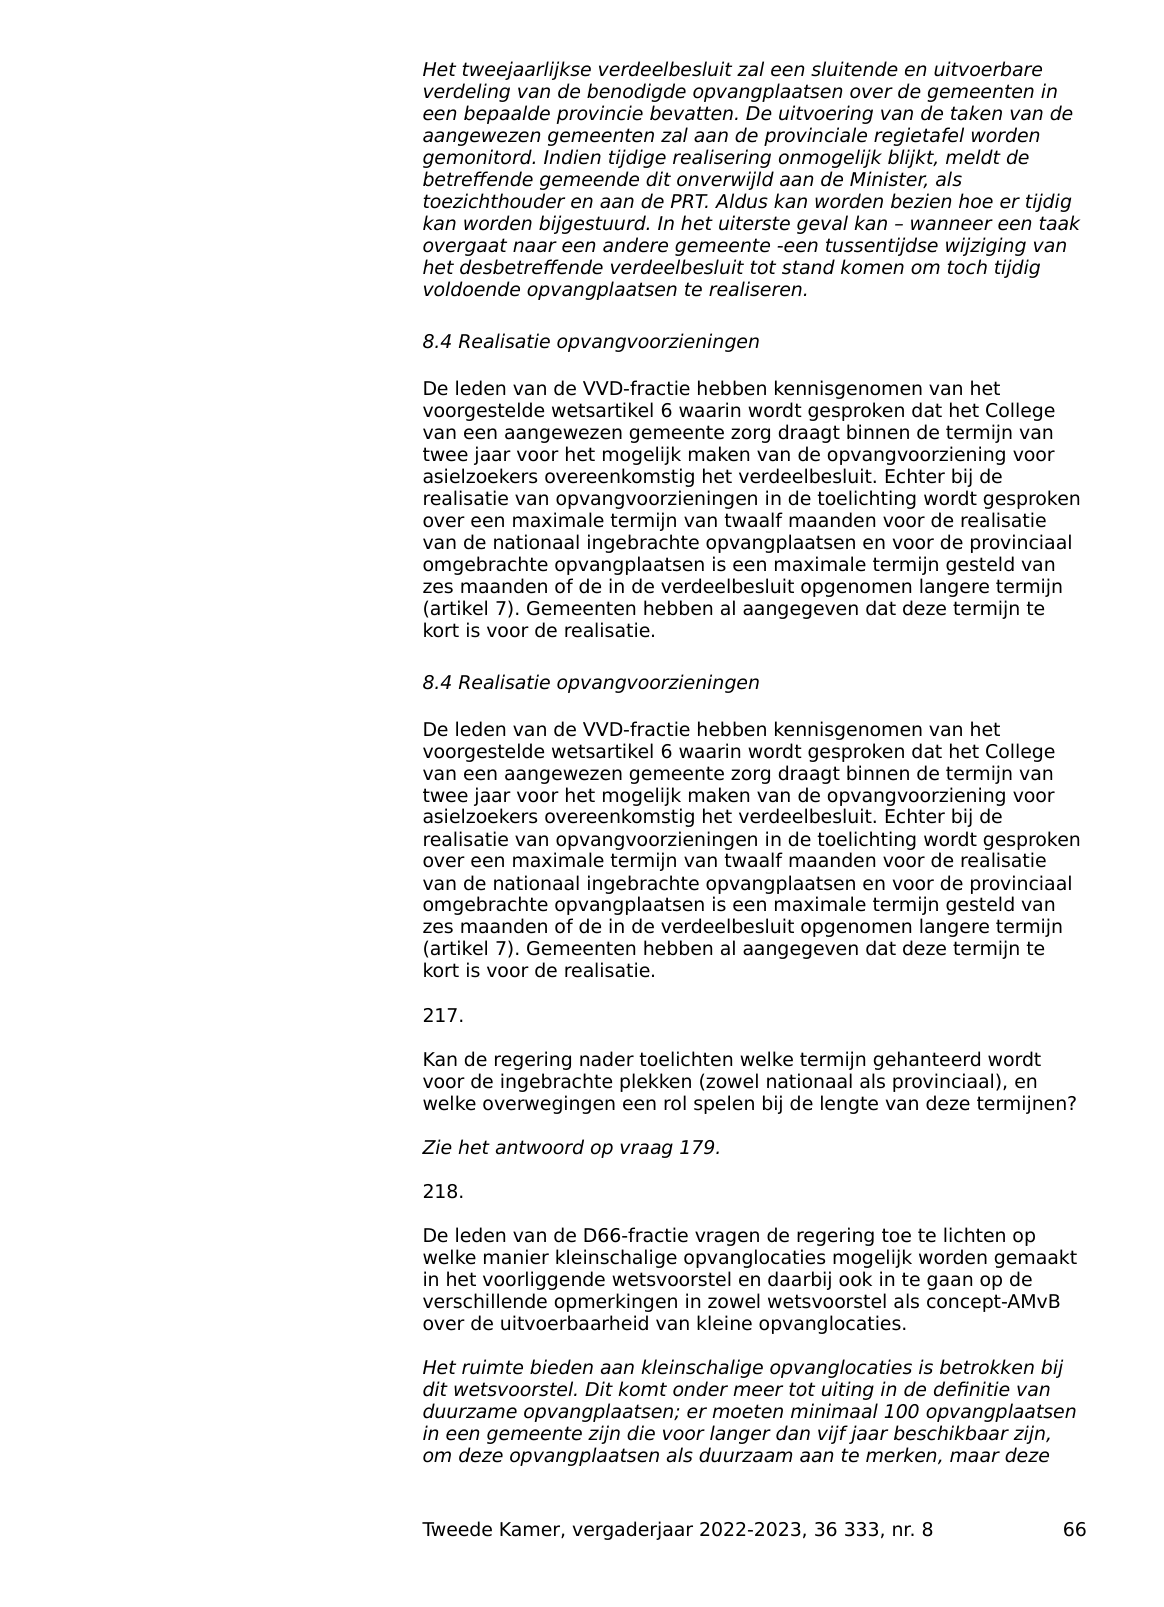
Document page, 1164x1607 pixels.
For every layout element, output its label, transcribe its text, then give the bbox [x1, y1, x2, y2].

text Zie het antwoord op vraag 179. [422, 1137, 1087, 1159]
subtitle 8.4 Realisatie opvangvoorzieningen [422, 672, 1087, 693]
text Het ruimte bieden aan kleinschalige opvanglocaties is betrokken bij dit wetsvoorstel. Dit komt onder meer tot uiting in de definitie van duurzame opvangplaatsen; er moeten minimaal 100 opvangplaatsen in een gemeente zijn die voor langer dan vijf jaar beschikbaar zijn, om deze opvangplaatsen als duurzaam aan te merken, maar deze [422, 1357, 1087, 1467]
text De leden van de D66-fractie vragen de regering toe te lichten op welke manier kleinschalige opvanglocaties mogelijk worden gemaakt in het voorliggende wetsvoorstel en daarbij ook in te gaan op de verschillende opmerkingen in zowel wetsvoorstel als concept-AMvB over de uitvoerbaarheid van kleine opvanglocaties. [422, 1225, 1087, 1335]
subtitle 217. [422, 1004, 1087, 1026]
text De leden van de VVD-fractie hebben kennisgenomen van het voorgestelde wetsartikel 6 waarin wordt gesproken dat het College van een aangewezen gemeente zorg draagt binnen de termijn van twee jaar voor het mogelijk maken van de opvangvoorziening voor asielzoekers overeenkomstig het verdeelbesluit. Echter bij de realisatie van opvangvoorzieningen in de toelichting wordt gesproken over een maximale termijn van twaalf maanden voor de realisatie van de nationaal ingebrachte opvangplaatsen en voor de provinciaal omgebrachte opvangplaatsen is een maximale termijn gesteld van zes maanden of de in de verdeelbesluit opgenomen langere termijn (artikel 7). Gemeenten hebben al aangegeven dat deze termijn te kort is voor de realisatie. [422, 378, 1087, 642]
subtitle 218. [422, 1181, 1087, 1203]
text Kan de regering nader toelichten welke termijn gehanteerd wordt voor de ingebrachte plekken (zowel nationaal als provinciaal), en welke overwegingen een rol spelen bij de lengte van deze termijnen? [422, 1049, 1087, 1114]
subtitle 8.4 Realisatie opvangvoorzieningen [422, 331, 1087, 353]
text Het tweejaarlijkse verdeelbesluit zal een sluitende en uitvoerbare verdeling van de benodigde opvangplaatsen over de gemeenten in een bepaalde provincie bevatten. De uitvoering van de taken van de aangewezen gemeenten zal aan de provinciale regietafel worden gemonitord. Indien tijdige realisering onmogelijk blijkt, meldt de betreffende gemeende dit onverwijld aan de Minister, als toezichthouder en aan de PRT. Aldus kan worden bezien hoe er tijdig kan worden bijgestuurd. In het uiterste geval kan – wanneer een taak overgaat naar een andere gemeente -een tussentijdse wijziging van het desbetreffende verdeelbesluit tot stand komen om toch tijdig voldoende opvangplaatsen te realiseren. [422, 59, 1087, 301]
text De leden van de VVD-fractie hebben kennisgenomen van het voorgestelde wetsartikel 6 waarin wordt gesproken dat het College van een aangewezen gemeente zorg draagt binnen de termijn van twee jaar voor het mogelijk maken van de opvangvoorziening voor asielzoekers overeenkomstig het verdeelbesluit. Echter bij de realisatie van opvangvoorzieningen in de toelichting wordt gesproken over een maximale termijn van twaalf maanden voor de realisatie van de nationaal ingebrachte opvangplaatsen en voor de provinciaal omgebrachte opvangplaatsen is een maximale termijn gesteld van zes maanden of de in de verdeelbesluit opgenomen langere termijn (artikel 7). Gemeenten hebben al aangegeven dat deze termijn te kort is voor de realisatie. [422, 718, 1087, 982]
